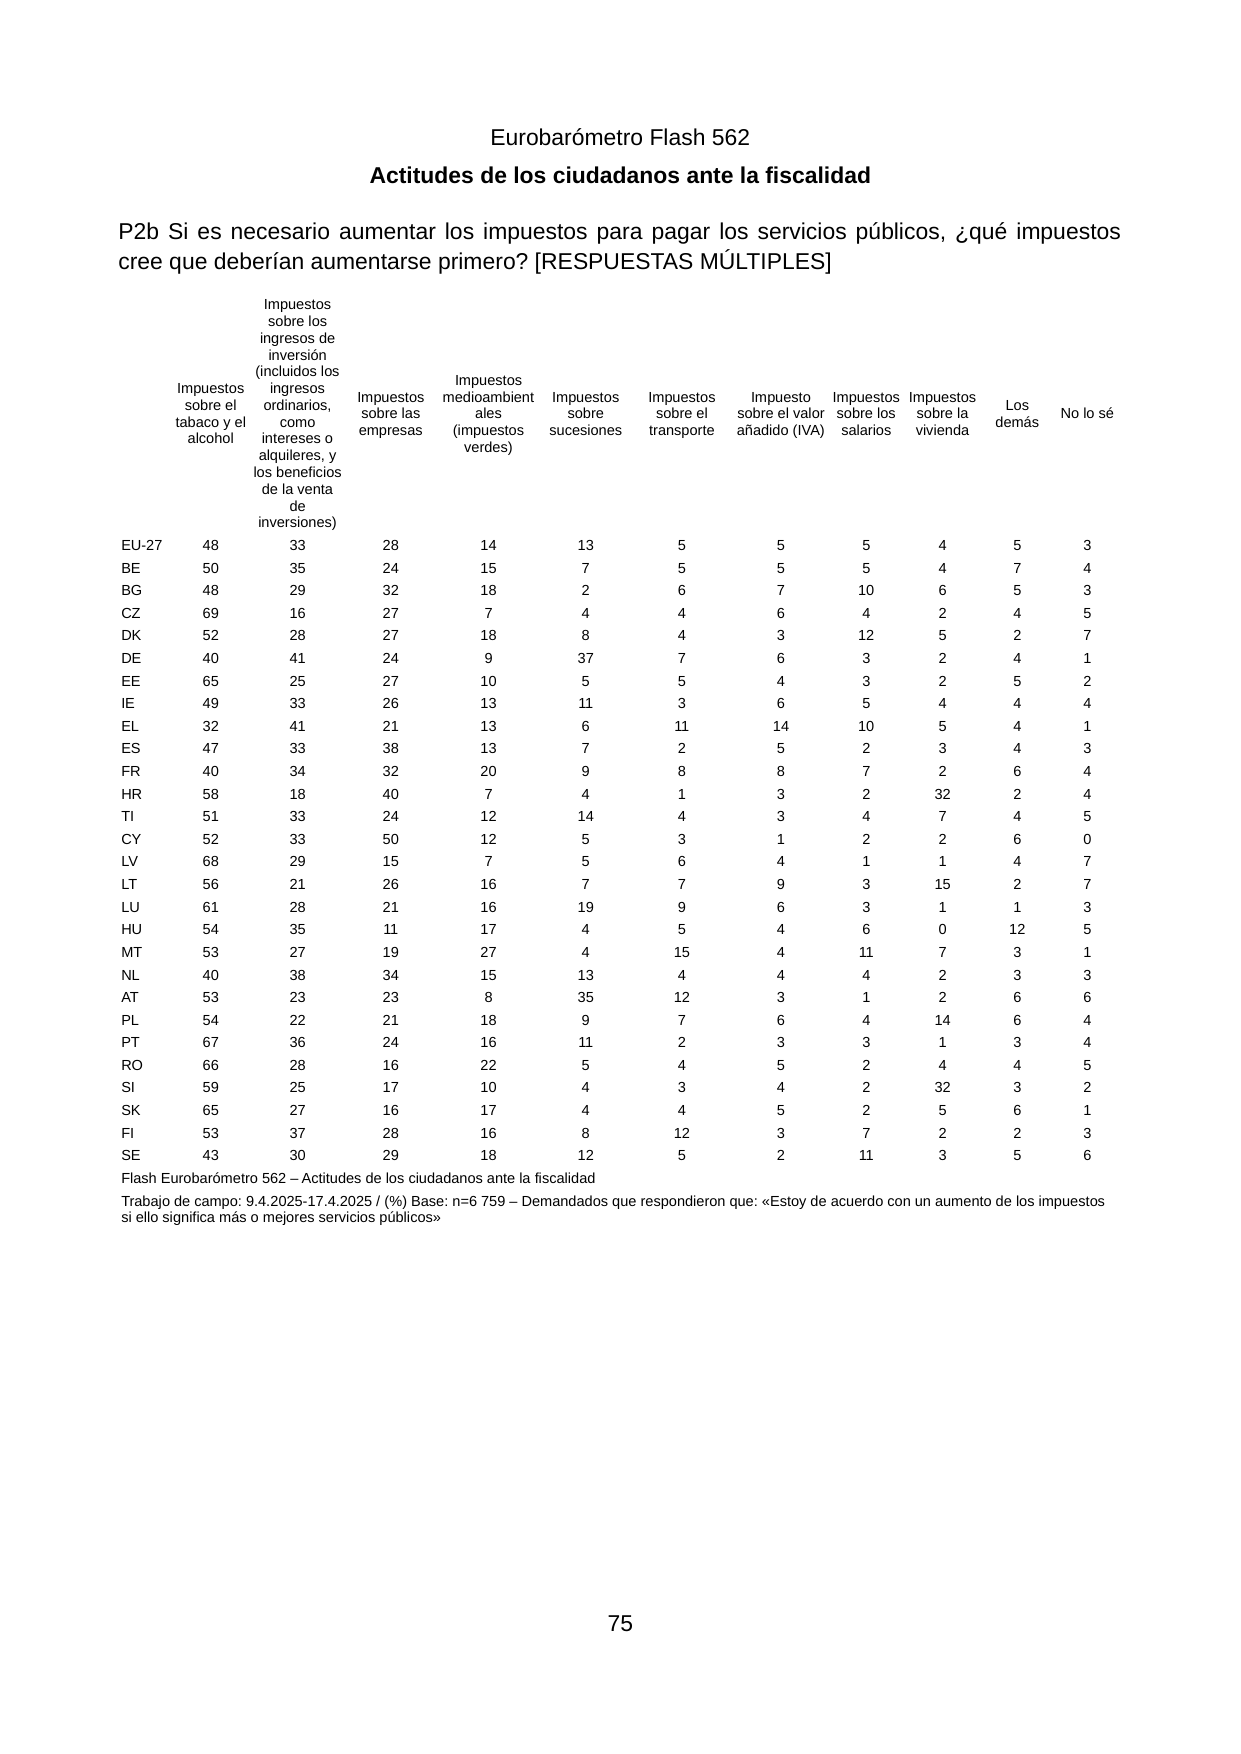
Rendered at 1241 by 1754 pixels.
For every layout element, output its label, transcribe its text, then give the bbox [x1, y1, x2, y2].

table_cell 7 [903, 805, 982, 828]
table_cell 3 [982, 1076, 1052, 1099]
table_cell 24 [345, 805, 436, 828]
table_cell 35 [250, 556, 345, 579]
table_cell 8 [540, 1121, 631, 1144]
table_cell 4 [732, 963, 829, 986]
table_cell 56 [171, 873, 250, 895]
table_cell 14 [540, 805, 631, 828]
table_cell 4 [1052, 1031, 1122, 1054]
table_cell 4 [631, 602, 732, 624]
table_cell SK [118, 1099, 171, 1121]
table_cell 3 [1052, 963, 1122, 986]
table_cell 40 [171, 647, 250, 669]
table_cell 2 [732, 1144, 829, 1167]
table_cell 6 [732, 1009, 829, 1031]
table_cell 48 [171, 534, 250, 556]
table_cell 24 [345, 647, 436, 669]
table_cell 29 [345, 1144, 436, 1167]
table_cell 5 [829, 556, 903, 579]
table_cell 11 [829, 1144, 903, 1167]
table_cell 2 [829, 1054, 903, 1076]
table_cell PT [118, 1031, 171, 1054]
table_cell 4 [631, 963, 732, 986]
table_cell 53 [171, 941, 250, 963]
table_cell HU [118, 918, 171, 941]
table_cell 18 [436, 1144, 540, 1167]
table_cell 4 [1052, 783, 1122, 805]
table_cell 17 [345, 1076, 436, 1099]
table_cell 3 [631, 692, 732, 714]
table_cell 1 [903, 895, 982, 918]
table_cell 6 [732, 602, 829, 624]
table_cell 32 [171, 715, 250, 737]
table_cell 6 [732, 692, 829, 714]
table_cell 4 [829, 602, 903, 624]
table_cell 28 [345, 534, 436, 556]
table_cell 25 [250, 669, 345, 692]
table_cell 13 [540, 963, 631, 986]
table_cell 6 [982, 1009, 1052, 1031]
table_cell 32 [345, 760, 436, 782]
table_cell 11 [540, 1031, 631, 1054]
table_cell 2 [829, 737, 903, 760]
table_cell 3 [903, 737, 982, 760]
table_cell 12 [829, 624, 903, 647]
table_cell 32 [903, 783, 982, 805]
table_cell 1 [829, 986, 903, 1008]
table_cell EU-27 [118, 534, 171, 556]
table_cell 4 [829, 963, 903, 986]
table_cell 26 [345, 692, 436, 714]
table_cell 1 [982, 895, 1052, 918]
table_cell DK [118, 624, 171, 647]
table_cell 54 [171, 918, 250, 941]
table_cell 22 [436, 1054, 540, 1076]
table_cell 2 [903, 602, 982, 624]
table_cell 2 [903, 647, 982, 669]
table_cell 14 [436, 534, 540, 556]
table_cell 4 [903, 556, 982, 579]
table_cell 5 [732, 1054, 829, 1076]
table_cell 27 [436, 941, 540, 963]
table_cell EL [118, 715, 171, 737]
table_cell 6 [732, 647, 829, 669]
table_cell 33 [250, 828, 345, 850]
table_cell 5 [982, 669, 1052, 692]
table_cell 69 [171, 602, 250, 624]
table_cell 3 [1052, 579, 1122, 602]
table_cell 7 [1052, 873, 1122, 895]
table_cell 13 [540, 534, 631, 556]
table_cell LU [118, 895, 171, 918]
table_cell 8 [631, 760, 732, 782]
table_cell EE [118, 669, 171, 692]
table_cell 6 [982, 986, 1052, 1008]
table_cell 65 [171, 1099, 250, 1121]
table_cell 4 [903, 692, 982, 714]
table_cell BE [118, 556, 171, 579]
table_cell 11 [631, 715, 732, 737]
table_cell 3 [732, 1031, 829, 1054]
table_cell 18 [436, 1009, 540, 1031]
table_cell 3 [903, 1144, 982, 1167]
table_cell 16 [436, 895, 540, 918]
table_cell 26 [345, 873, 436, 895]
table_cell 4 [982, 805, 1052, 828]
table_cell 5 [982, 1144, 1052, 1167]
table_cell 5 [903, 1099, 982, 1121]
table_cell 53 [171, 1121, 250, 1144]
table_cell 67 [171, 1031, 250, 1054]
table_cell 5 [829, 534, 903, 556]
table_cell 9 [540, 760, 631, 782]
table_cell 33 [250, 692, 345, 714]
table_cell 50 [345, 828, 436, 850]
table_cell 6 [982, 760, 1052, 782]
table_cell 7 [540, 556, 631, 579]
table_cell 4 [732, 941, 829, 963]
table_cell 4 [732, 850, 829, 873]
table_cell 35 [250, 918, 345, 941]
table_cell SE [118, 1144, 171, 1167]
table_cell 6 [631, 850, 732, 873]
table_cell 3 [631, 828, 732, 850]
table_cell 11 [345, 918, 436, 941]
table_cell BG [118, 579, 171, 602]
table_cell 3 [1052, 737, 1122, 760]
table_cell 7 [732, 579, 829, 602]
table_cell 5 [732, 737, 829, 760]
table_cell 2 [1052, 1076, 1122, 1099]
table_cell 21 [345, 1009, 436, 1031]
table_cell 5 [540, 1054, 631, 1076]
table_cell 17 [436, 918, 540, 941]
table_cell 5 [1052, 602, 1122, 624]
table_cell 28 [250, 1054, 345, 1076]
table_cell 5 [631, 669, 732, 692]
table_cell 5 [631, 556, 732, 579]
table_cell 2 [829, 1099, 903, 1121]
table_cell NL [118, 963, 171, 986]
table_cell 2 [829, 783, 903, 805]
table_cell 1 [1052, 941, 1122, 963]
table_cell 6 [540, 715, 631, 737]
table_cell 12 [631, 986, 732, 1008]
table_cell 41 [250, 647, 345, 669]
table_cell 4 [540, 941, 631, 963]
table_header Impuestos sobre el transporte [631, 293, 732, 534]
table_cell 2 [982, 624, 1052, 647]
table_cell 2 [631, 737, 732, 760]
table_cell 12 [540, 1144, 631, 1167]
table_cell FI [118, 1121, 171, 1144]
table_cell 4 [540, 783, 631, 805]
table_cell 35 [540, 986, 631, 1008]
table_cell 27 [345, 602, 436, 624]
table_cell Flash Eurobarómetro 562 – Actitudes de los ciudadanos ante la fiscalidad [118, 1167, 1122, 1189]
table_cell 28 [345, 1121, 436, 1144]
table_cell 14 [732, 715, 829, 737]
text P2b Si es necesario aumentar los impuestos para pagar los servicios públicos, ¿qué impuestos cree que deberían aumentarse primero? [RESPUESTAS MÚLTIPLES] [118, 218, 1122, 275]
table_cell 3 [829, 895, 903, 918]
table_cell 7 [436, 602, 540, 624]
table_cell 8 [540, 624, 631, 647]
table_cell 19 [540, 895, 631, 918]
table_cell 32 [903, 1076, 982, 1099]
table_cell 30 [250, 1144, 345, 1167]
table_cell 38 [250, 963, 345, 986]
table_cell 4 [982, 602, 1052, 624]
table_cell 27 [345, 624, 436, 647]
table_cell 18 [250, 783, 345, 805]
table_cell 6 [982, 828, 1052, 850]
table_cell 7 [631, 873, 732, 895]
table_cell TI [118, 805, 171, 828]
table_cell 16 [250, 602, 345, 624]
table_cell 3 [732, 1121, 829, 1144]
table_cell 52 [171, 624, 250, 647]
table_cell 5 [631, 534, 732, 556]
table_cell 1 [829, 850, 903, 873]
table_header Impuestos sobre las empresas [345, 293, 436, 534]
table_header Impuestos medioambientales (impuestos verdes) [436, 293, 540, 534]
table_cell 7 [829, 760, 903, 782]
table_cell 4 [829, 805, 903, 828]
table_header No lo sé [1052, 293, 1122, 534]
table_cell 7 [631, 1009, 732, 1031]
table_cell 7 [903, 941, 982, 963]
table_cell 6 [732, 895, 829, 918]
table_cell 66 [171, 1054, 250, 1076]
table_cell 4 [1052, 760, 1122, 782]
table_cell 33 [250, 534, 345, 556]
table_cell 20 [436, 760, 540, 782]
table_cell 52 [171, 828, 250, 850]
table_cell 1 [1052, 715, 1122, 737]
table_cell 4 [540, 1099, 631, 1121]
table_cell 4 [540, 1076, 631, 1099]
table_cell 15 [436, 556, 540, 579]
table_cell 2 [903, 1121, 982, 1144]
table_cell 51 [171, 805, 250, 828]
table_cell 40 [171, 760, 250, 782]
table_cell 11 [540, 692, 631, 714]
table_cell 2 [903, 669, 982, 692]
table_cell 5 [631, 1144, 732, 1167]
table_cell 47 [171, 737, 250, 760]
table_header Los demás [982, 293, 1052, 534]
table_cell 40 [345, 783, 436, 805]
table_cell 2 [903, 963, 982, 986]
table_cell 34 [345, 963, 436, 986]
table_cell 27 [250, 941, 345, 963]
table_cell 4 [631, 624, 732, 647]
table_cell 4 [732, 918, 829, 941]
table_cell 3 [732, 783, 829, 805]
table_cell 21 [250, 873, 345, 895]
table_cell 24 [345, 1031, 436, 1054]
table_cell 1 [1052, 1099, 1122, 1121]
table_cell 16 [345, 1099, 436, 1121]
table_cell 32 [345, 579, 436, 602]
table_cell 3 [982, 963, 1052, 986]
table_cell 6 [631, 579, 732, 602]
table_cell 8 [436, 986, 540, 1008]
table_cell 6 [1052, 986, 1122, 1008]
table_cell 48 [171, 579, 250, 602]
table_cell 2 [903, 986, 982, 1008]
table_cell 4 [829, 1009, 903, 1031]
table_cell 3 [1052, 534, 1122, 556]
table_cell 12 [436, 828, 540, 850]
table_cell 50 [171, 556, 250, 579]
table_cell 5 [1052, 1054, 1122, 1076]
table_cell 3 [829, 647, 903, 669]
table_header Impuesto sobre el valor añadido (IVA) [732, 293, 829, 534]
table_cell 2 [982, 873, 1052, 895]
table_cell 7 [1052, 624, 1122, 647]
table_cell 43 [171, 1144, 250, 1167]
table_cell 12 [631, 1121, 732, 1144]
table_cell 22 [250, 1009, 345, 1031]
table_cell 2 [903, 760, 982, 782]
table_cell 4 [982, 850, 1052, 873]
table_cell 5 [829, 692, 903, 714]
table_cell 5 [903, 715, 982, 737]
table_cell 3 [732, 624, 829, 647]
table_cell 49 [171, 692, 250, 714]
table_cell 11 [829, 941, 903, 963]
table_cell 2 [982, 783, 1052, 805]
table_cell 23 [345, 986, 436, 1008]
table_cell 3 [829, 873, 903, 895]
table_cell 29 [250, 850, 345, 873]
table_cell CY [118, 828, 171, 850]
table_header Impuestos sobre los ingresos de inversión (incluidos los ingresos ordinarios, como intereses o alquileres, y los beneficios de la venta de inversiones) [250, 293, 345, 534]
table_cell DE [118, 647, 171, 669]
table_cell 9 [436, 647, 540, 669]
table_cell FR [118, 760, 171, 782]
table_cell 65 [171, 669, 250, 692]
table_cell 4 [540, 602, 631, 624]
table_cell 59 [171, 1076, 250, 1099]
table_cell 4 [1052, 692, 1122, 714]
table_cell 1 [732, 828, 829, 850]
table_cell 61 [171, 895, 250, 918]
table_cell 15 [436, 963, 540, 986]
table_cell 21 [345, 895, 436, 918]
table_cell 2 [982, 1121, 1052, 1144]
table_cell PL [118, 1009, 171, 1031]
table_cell 28 [250, 895, 345, 918]
table_cell 16 [436, 1121, 540, 1144]
table_cell 3 [982, 1031, 1052, 1054]
table_cell 7 [631, 647, 732, 669]
table_cell 38 [345, 737, 436, 760]
table_cell 37 [250, 1121, 345, 1144]
table_cell 4 [732, 1076, 829, 1099]
table_cell 7 [436, 850, 540, 873]
table_cell 15 [903, 873, 982, 895]
table_cell 14 [903, 1009, 982, 1031]
table_cell 3 [732, 986, 829, 1008]
table_cell 2 [903, 828, 982, 850]
table_cell 4 [982, 647, 1052, 669]
table_cell 4 [982, 737, 1052, 760]
table_cell 6 [1052, 1144, 1122, 1167]
table_cell 16 [436, 1031, 540, 1054]
table_cell 5 [732, 556, 829, 579]
table_cell 58 [171, 783, 250, 805]
table_cell 16 [436, 873, 540, 895]
table_cell 7 [1052, 850, 1122, 873]
table_cell 16 [345, 1054, 436, 1076]
table_cell 34 [250, 760, 345, 782]
table_cell 3 [829, 1031, 903, 1054]
table_cell 24 [345, 556, 436, 579]
table_cell IE [118, 692, 171, 714]
table_cell 5 [1052, 918, 1122, 941]
table_cell 7 [982, 556, 1052, 579]
table_cell 18 [436, 579, 540, 602]
table_cell 3 [1052, 895, 1122, 918]
table_cell 5 [982, 534, 1052, 556]
table_cell 13 [436, 737, 540, 760]
table_cell 3 [982, 941, 1052, 963]
table_cell ES [118, 737, 171, 760]
table_cell 1 [903, 850, 982, 873]
table_cell 5 [1052, 805, 1122, 828]
table_cell AT [118, 986, 171, 1008]
table_cell MT [118, 941, 171, 963]
table_cell 10 [829, 715, 903, 737]
table_cell 23 [250, 986, 345, 1008]
table_cell 19 [345, 941, 436, 963]
table_cell 3 [829, 669, 903, 692]
table_cell 5 [903, 624, 982, 647]
table_cell 5 [540, 669, 631, 692]
table_cell 1 [903, 1031, 982, 1054]
table_cell 7 [829, 1121, 903, 1144]
table_cell 10 [436, 1076, 540, 1099]
table_cell 15 [631, 941, 732, 963]
table_cell 4 [631, 805, 732, 828]
table_cell 5 [540, 828, 631, 850]
table_cell 10 [829, 579, 903, 602]
table_cell 2 [1052, 669, 1122, 692]
table_cell 4 [732, 669, 829, 692]
table_cell 4 [903, 1054, 982, 1076]
table_cell 5 [732, 534, 829, 556]
table_cell HR [118, 783, 171, 805]
table_cell 3 [1052, 1121, 1122, 1144]
table_cell 0 [903, 918, 982, 941]
table_header Impuestos sobre sucesiones [540, 293, 631, 534]
table_cell 1 [631, 783, 732, 805]
table_cell 3 [732, 805, 829, 828]
table_cell 4 [540, 918, 631, 941]
table_cell 13 [436, 715, 540, 737]
table_cell 2 [829, 1076, 903, 1099]
table_cell 2 [631, 1031, 732, 1054]
table_cell 1 [1052, 647, 1122, 669]
table_cell 17 [436, 1099, 540, 1121]
table_cell 53 [171, 986, 250, 1008]
table_cell 7 [436, 783, 540, 805]
table_cell 4 [631, 1054, 732, 1076]
table_cell 15 [345, 850, 436, 873]
table_cell 3 [631, 1076, 732, 1099]
table_header Impuestos sobre los salarios [829, 293, 903, 534]
table_header [118, 293, 171, 534]
table_cell 5 [982, 579, 1052, 602]
table_header Impuestos sobre el tabaco y el alcohol [171, 293, 250, 534]
table_cell 6 [903, 579, 982, 602]
table_cell 33 [250, 805, 345, 828]
table_cell 6 [982, 1099, 1052, 1121]
table_cell 0 [1052, 828, 1122, 850]
table_cell 33 [250, 737, 345, 760]
table_cell 2 [829, 828, 903, 850]
table_cell 5 [540, 850, 631, 873]
table_cell Trabajo de campo: 9.4.2025-17.4.2025 / (%) Base: n=6 759 – Demandados que respondieron que: «Estoy de acuerdo con un aumento de los impuestos si ello significa más o mejores servicios públicos» [118, 1189, 1122, 1229]
table_cell 27 [345, 669, 436, 692]
table_cell 54 [171, 1009, 250, 1031]
table_cell 6 [829, 918, 903, 941]
table_cell 4 [982, 715, 1052, 737]
table_cell 29 [250, 579, 345, 602]
table_cell SI [118, 1076, 171, 1099]
table_header Impuestos sobre la vivienda [903, 293, 982, 534]
table_cell 5 [732, 1099, 829, 1121]
table_cell 4 [1052, 556, 1122, 579]
table_cell 7 [540, 873, 631, 895]
table_cell 37 [540, 647, 631, 669]
table_cell 8 [732, 760, 829, 782]
table_cell 4 [631, 1099, 732, 1121]
table_cell 36 [250, 1031, 345, 1054]
table_cell 5 [631, 918, 732, 941]
table_cell CZ [118, 602, 171, 624]
table_cell 27 [250, 1099, 345, 1121]
table_cell 7 [540, 737, 631, 760]
table_cell LT [118, 873, 171, 895]
table_cell 10 [436, 669, 540, 692]
table_cell RO [118, 1054, 171, 1076]
table_cell 12 [436, 805, 540, 828]
table_cell 4 [982, 692, 1052, 714]
table_cell 68 [171, 850, 250, 873]
table_cell 9 [540, 1009, 631, 1031]
table_cell 21 [345, 715, 436, 737]
table_cell 28 [250, 624, 345, 647]
table_cell 41 [250, 715, 345, 737]
table_cell LV [118, 850, 171, 873]
table_cell 12 [982, 918, 1052, 941]
table_cell 4 [982, 1054, 1052, 1076]
table_cell 9 [732, 873, 829, 895]
table_cell 18 [436, 624, 540, 647]
table_cell 40 [171, 963, 250, 986]
table_cell 25 [250, 1076, 345, 1099]
table_cell 4 [1052, 1009, 1122, 1031]
table_cell 9 [631, 895, 732, 918]
table_cell 4 [903, 534, 982, 556]
table_cell 2 [540, 579, 631, 602]
table_cell 13 [436, 692, 540, 714]
